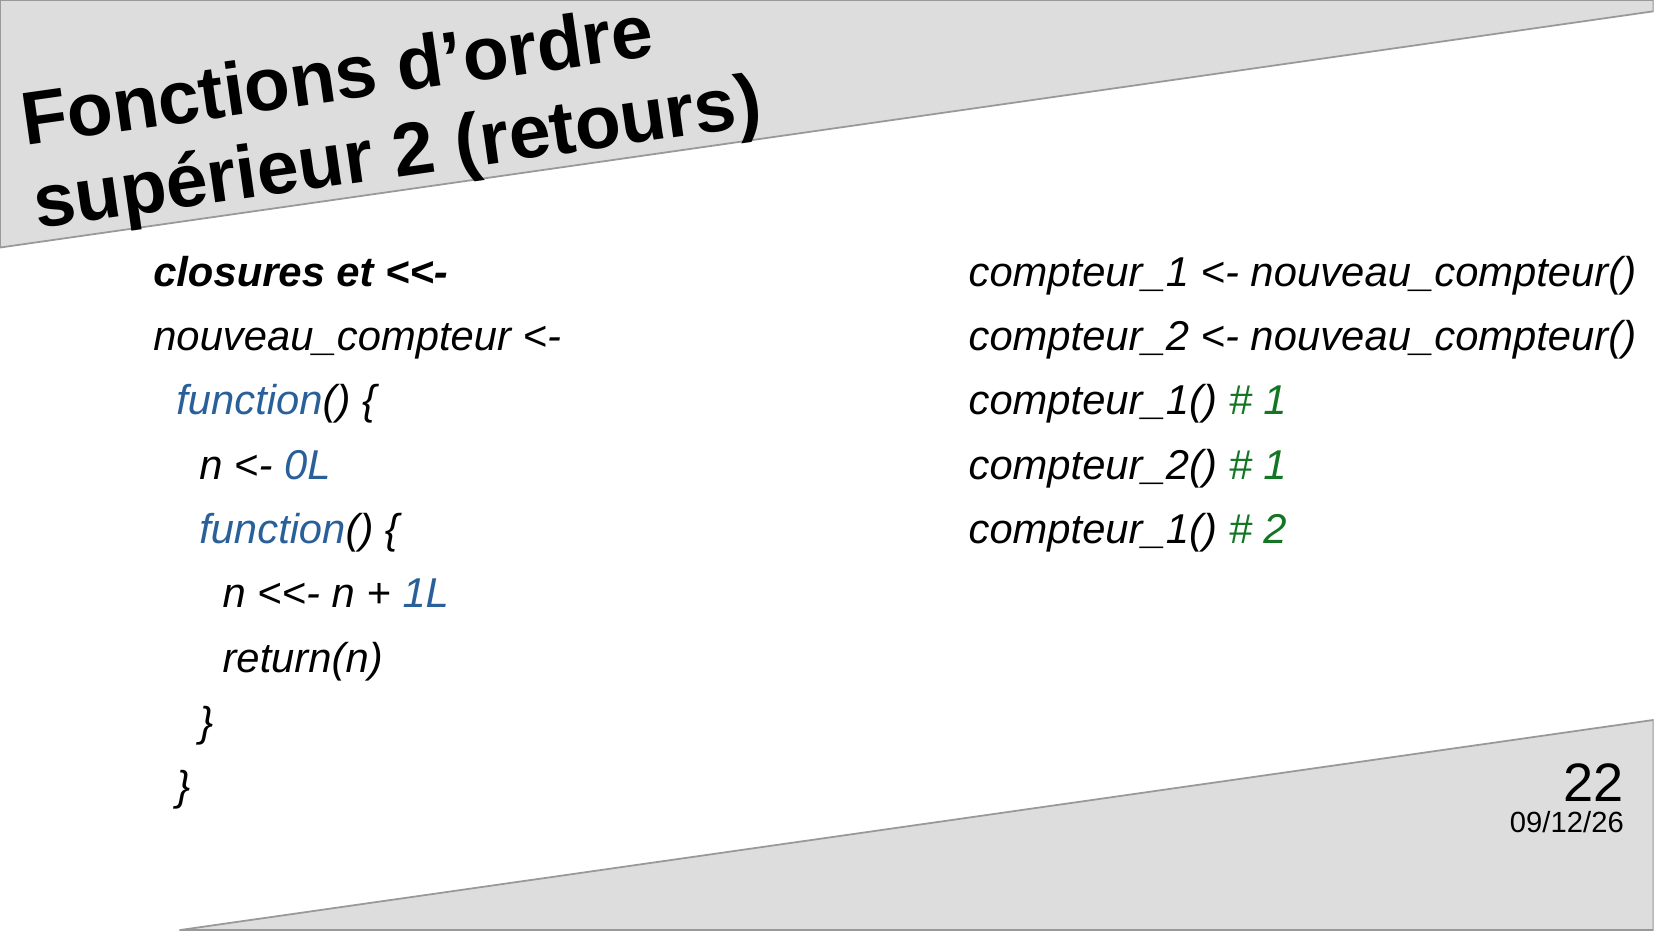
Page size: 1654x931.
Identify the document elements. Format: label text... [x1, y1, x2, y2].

list compteur_1 <- nouveau_compteur() compteur_2 <- nouveau_compteur() compteur_1() # 1 compteur_2() # 1 compteur_1() # 2 [897, 248, 1654, 827]
title Fonctions d’ordre supérieur 2 (retours) [16, 0, 1502, 245]
list closures et <<- nouveau_compteur <- function() { n <- 0L function() { n <<- n + 1L return(n) } } [82, 248, 798, 827]
